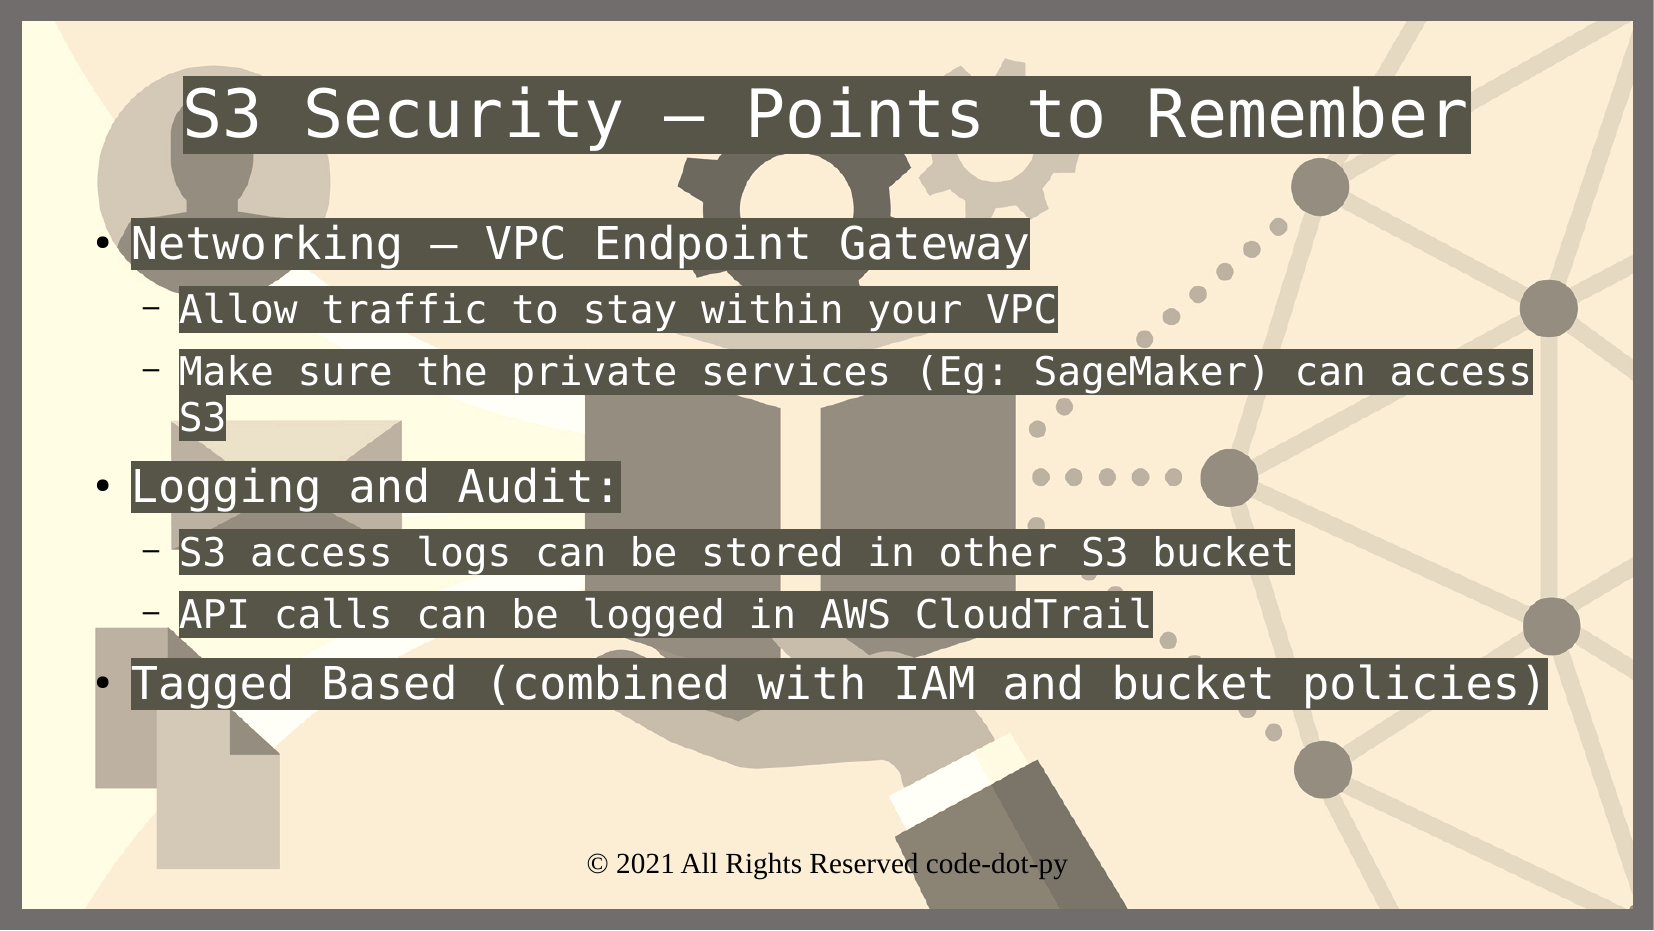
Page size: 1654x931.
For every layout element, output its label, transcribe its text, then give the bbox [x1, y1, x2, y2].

title S3 Security – Points to Remember [82, 37, 1571, 193]
list Networking – VPC Endpoint Gateway Allow traffic to stay within your VPC Make sure the private services (Eg: SageMaker) can access S3 Logging and Audit: S3 access logs can be stored in other S3 bucket API calls can be logged in AWS CloudTrail Tagged Based (combined with IAM and bucket policies) [82, 217, 1571, 758]
picture [0, 0, 1654, 930]
